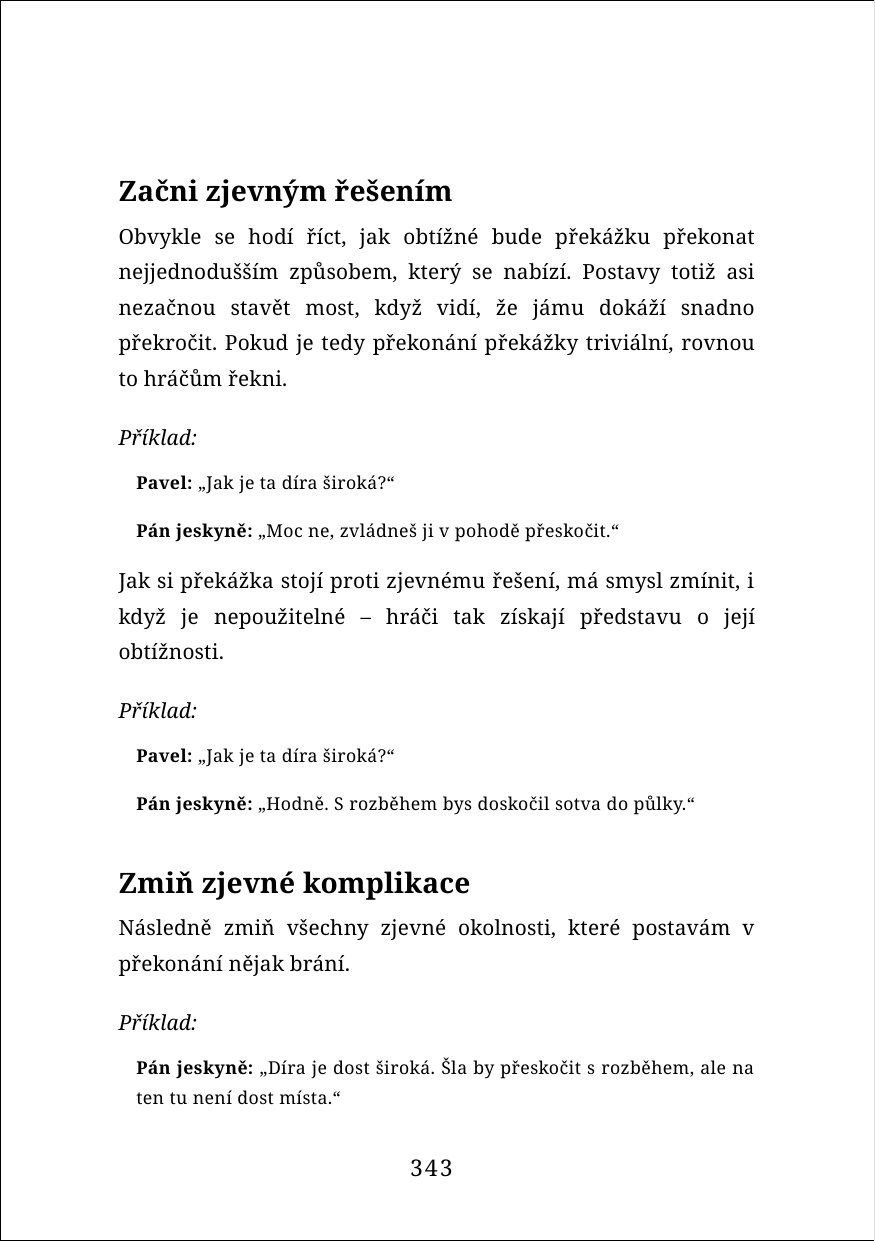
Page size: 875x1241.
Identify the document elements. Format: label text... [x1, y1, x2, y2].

subtitle Začni zjevným řešením [118, 172, 756, 210]
text Příklad: [118, 696, 756, 725]
text Pán jeskyně: „Hodně. S rozběhem bys doskočil sotva do půlky.“ [136, 792, 756, 816]
text Pavel: „Jak je ta díra široká?“ [136, 744, 756, 768]
text Pán jeskyně: „Díra je dost široká. Šla by přeskočit s rozběhem, ale na ten tu není dost místa.“ [136, 1055, 756, 1110]
text Následně zmiň všechny zjevné okolnosti, které postavám v překonání nějak brání. [118, 913, 756, 977]
subtitle Zmiň zjevné komplikace [118, 863, 756, 902]
text Jak si překážka stojí proti zjevnému řešení, má smysl zmínit, i když je nepoužitelné – hráči tak získají představu o její obtížnosti. [118, 566, 756, 666]
text Pán jeskyně: „Moc ne, zvládneš ji v pohodě přeskočit.“ [136, 518, 756, 542]
text Pavel: „Jak je ta díra široká?“ [136, 470, 756, 494]
text Příklad: [118, 423, 756, 452]
text Obvykle se hodí říct, jak obtížné bude překážku překonat nejjednodušším způsobem, který se nabízí. Postavy totiž asi nezačnou stavět most, když vidí, že jámu dokáží snadno překročit. Pokud je tedy překonání překážky triviální, rovnou to hráčům řekni. [118, 222, 756, 392]
text Příklad: [118, 1008, 756, 1036]
